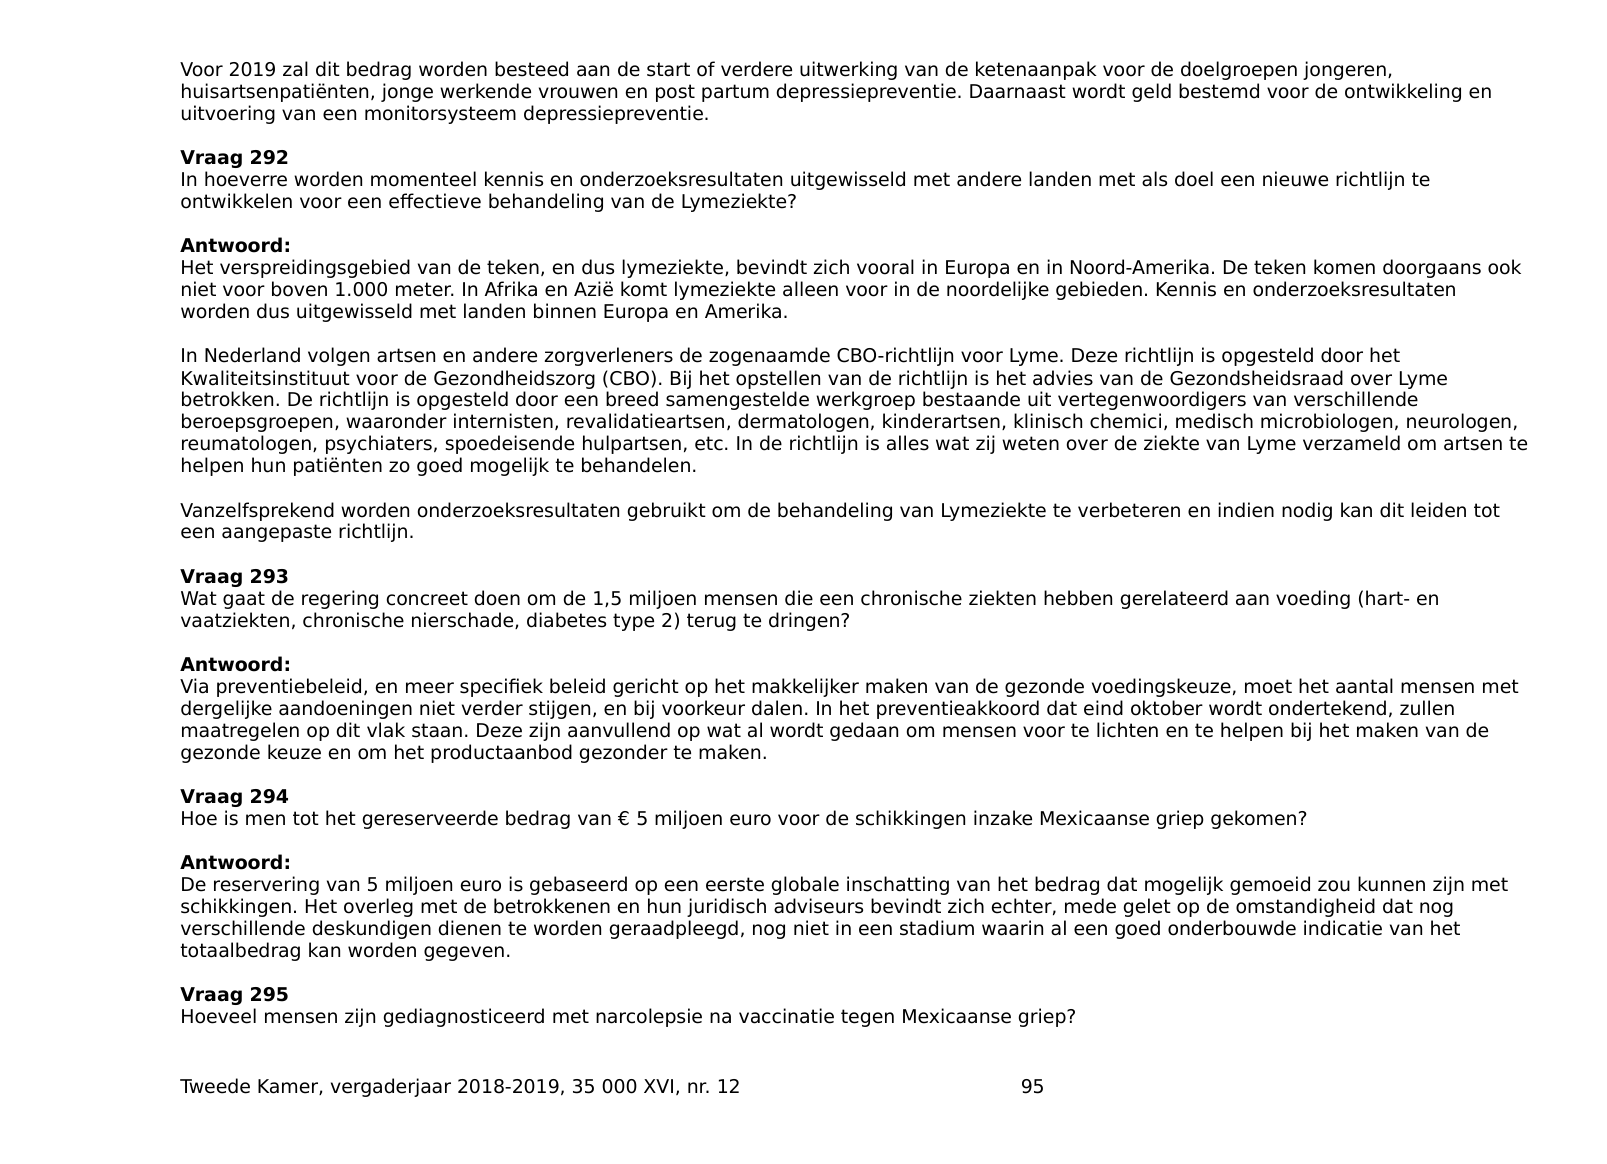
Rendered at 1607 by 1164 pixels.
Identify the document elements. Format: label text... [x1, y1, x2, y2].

text In Nederland volgen artsen en andere zorgverleners de zogenaamde CBO-richtlijn voor Lyme. Deze richtlijn is opgesteld door het Kwaliteitsinstituut voor de Gezondheidszorg (CBO). Bij het opstellen van de richtlijn is het advies van de Gezondsheidsraad over Lyme betrokken. De richtlijn is opgesteld door een breed samengestelde werkgroep bestaande uit vertegenwoordigers van verschillende beroepsgroepen, waaronder internisten, revalidatieartsen, dermatologen, kinderartsen, klinisch chemici, medisch microbiologen, neurologen, reumatologen, psychiaters, spoedeisende hulpartsen, etc. In de richtlijn is alles wat zij weten over de ziekte van Lyme verzameld om artsen te helpen hun patiënten zo goed mogelijk te behandelen. [180, 345, 1529, 477]
text De reservering van 5 miljoen euro is gebaseerd op een eerste globale inschatting van het bedrag dat mogelijk gemoeid zou kunnen zijn met schikkingen. Het overleg met de betrokkenen en hun juridisch adviseurs bevindt zich echter, mede gelet op de omstandigheid dat nog verschillende deskundigen dienen te worden geraadpleegd, nog niet in een stadium waarin al een goed onderbouwde indicatie van het totaalbedrag kan worden gegeven. [180, 874, 1529, 962]
text Wat gaat de regering concreet doen om de 1,5 miljoen mensen die een chronische ziekten hebben gerelateerd aan voeding (hart- en vaatziekten, chronische nierschade, diabetes type 2) terug te dringen? [180, 588, 1529, 632]
text Antwoord: [180, 235, 1529, 257]
text Vanzelfsprekend worden onderzoeksresultaten gebruikt om de behandeling van Lymeziekte te verbeteren en indien nodig kan dit leiden tot een aangepaste richtlijn. [180, 499, 1529, 543]
text Hoe is men tot het gereserveerde bedrag van € 5 miljoen euro voor de schikkingen inzake Mexicaanse griep gekomen? [180, 808, 1529, 830]
text Hoeveel mensen zijn gediagnosticeerd met narcolepsie na vaccinatie tegen Mexicaanse griep? [180, 1006, 1529, 1028]
text Antwoord: [180, 852, 1529, 874]
text In hoeverre worden momenteel kennis en onderzoeksresultaten uitgewisseld met andere landen met als doel een nieuwe richtlijn te ontwikkelen voor een effectieve behandeling van de Lymeziekte? [180, 169, 1529, 213]
text Vraag 294 [180, 786, 1529, 808]
text Vraag 293 [180, 566, 1529, 588]
text Het verspreidingsgebied van de teken, en dus lymeziekte, bevindt zich vooral in Europa en in Noord-Amerika. De teken komen doorgaans ook niet voor boven 1.000 meter. In Afrika en Azië komt lymeziekte alleen voor in de noordelijke gebieden. Kennis en onderzoeksresultaten worden dus uitgewisseld met landen binnen Europa en Amerika. [180, 257, 1529, 323]
text Vraag 292 [180, 147, 1529, 169]
text Via preventiebeleid, en meer specifiek beleid gericht op het makkelijker maken van de gezonde voedingskeuze, moet het aantal mensen met dergelijke aandoeningen niet verder stijgen, en bij voorkeur dalen. In het preventieakkoord dat eind oktober wordt ondertekend, zullen maatregelen op dit vlak staan. Deze zijn aanvullend op wat al wordt gedaan om mensen voor te lichten en te helpen bij het maken van de gezonde keuze en om het productaanbod gezonder te maken. [180, 676, 1529, 764]
text Voor 2019 zal dit bedrag worden besteed aan de start of verdere uitwerking van de ketenaanpak voor de doelgroepen jongeren, huisartsenpatiënten, jonge werkende vrouwen en post partum depressiepreventie. Daarnaast wordt geld bestemd voor de ontwikkeling en uitvoering van een monitorsysteem depressiepreventie. [180, 59, 1529, 125]
text Vraag 295 [180, 984, 1529, 1006]
text Antwoord: [180, 654, 1529, 676]
